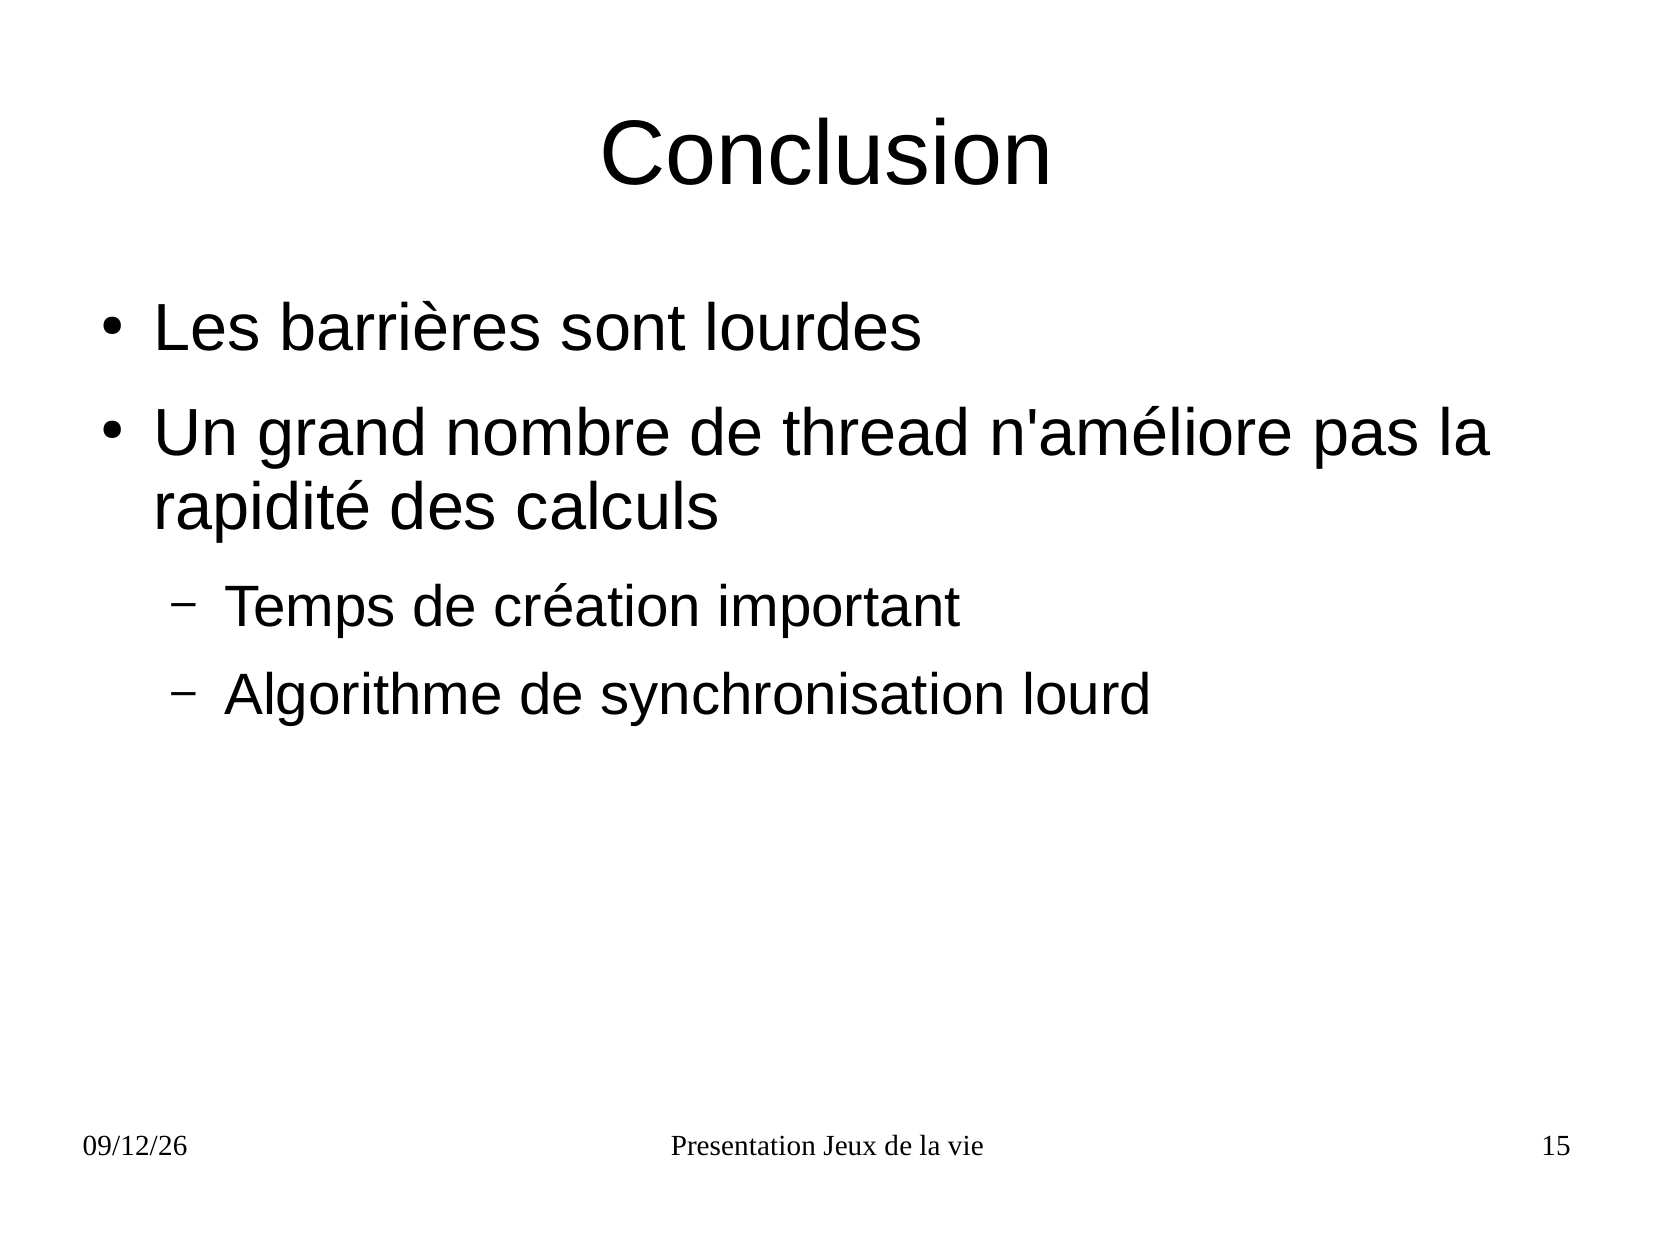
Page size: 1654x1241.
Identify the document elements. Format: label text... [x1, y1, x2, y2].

list Les barrières sont lourdes Un grand nombre de thread n'améliore pas la rapidité des calculs Temps de création important Algorithme de synchronisation lourd [82, 290, 1538, 1010]
title Conclusion [82, 49, 1571, 257]
